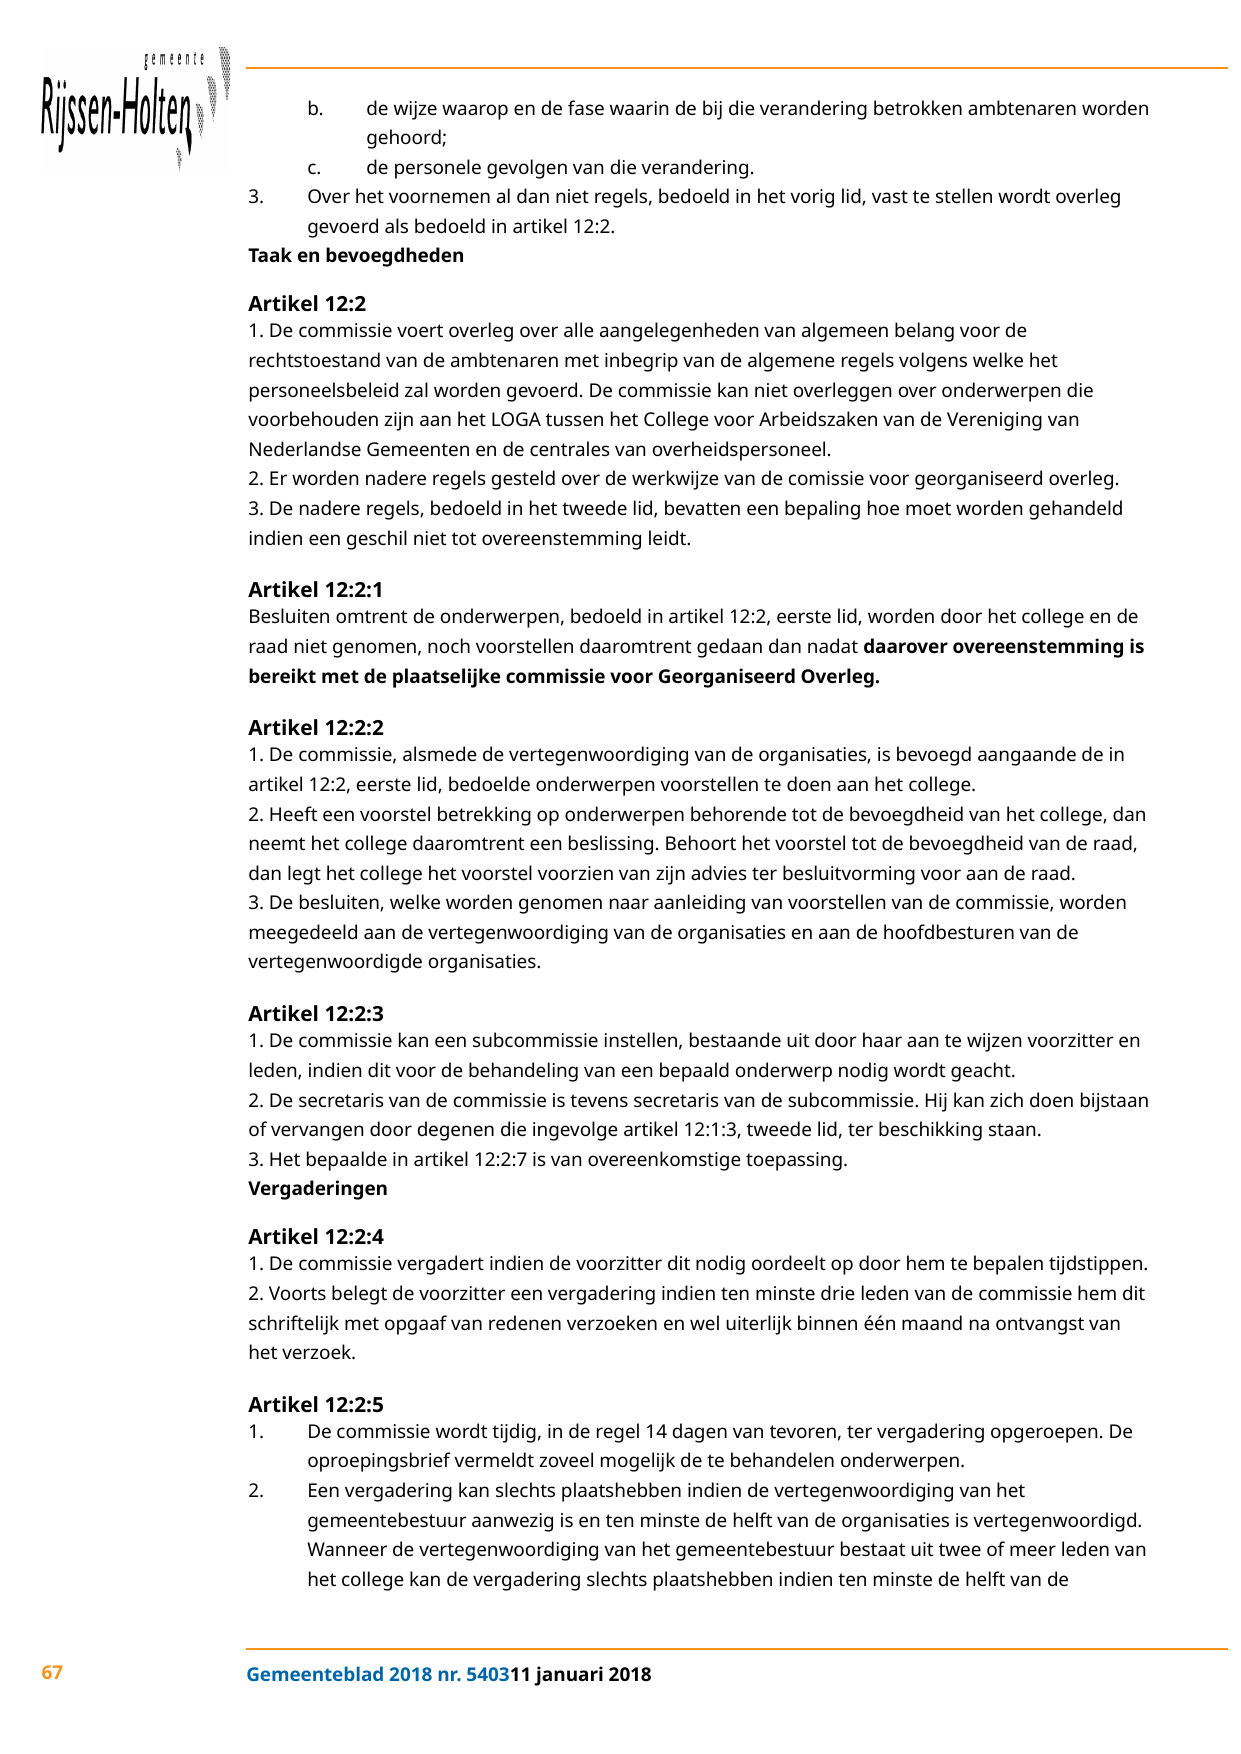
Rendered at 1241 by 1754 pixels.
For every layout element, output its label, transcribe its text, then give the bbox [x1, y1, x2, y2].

text 2. Voorts belegt de voorzitter een vergadering indien ten minste drie leden van de commissie hem dit schriftelijk met opgaaf van redenen verzoeken en wel uiterlijk binnen één maand na ontvangst van het verzoek. [248, 1280, 1152, 1365]
text 1. De commissie kan een subcommissie instellen, bestaande uit door haar aan te wijzen voorzitter en leden, indien dit voor de behandeling van een bepaald onderwerp nodig wordt geacht. [248, 1028, 1152, 1083]
text 1. De commissie, alsmede de vertegenwoordiging van de organisaties, is bevoegd aangaande de in artikel 12:2, eerste lid, bedoelde onderwerpen voorstellen te doen aan het college. [248, 742, 1152, 797]
list de wijze waarop en de fase waarin de bij die verandering betrokken ambtenaren worden gehoord; [307, 95, 1152, 150]
text Artikel 12:2 [248, 289, 1152, 318]
text Artikel 12:2:4 [248, 1222, 1152, 1251]
list Over het voornemen al dan niet regels, bedoeld in het vorig lid, vast te stellen wordt overleg gevoerd als bedoeld in artikel 12:2. [248, 183, 1152, 239]
text 2. Er worden nadere regels gesteld over de werkwijze van de comissie voor georganiseerd overleg. [248, 466, 1152, 491]
list De commissie wordt tijdig, in de regel 14 dagen van tevoren, ter vergadering opgeroepen. De oproepingsbrief vermeldt zoveel mogelijk de te behandelen onderwerpen. [248, 1418, 1152, 1473]
picture [41, 47, 231, 172]
text 1. De commissie voert overleg over alle aangelegenheden van algemeen belang voor de rechtstoestand van de ambtenaren met inbegrip van de algemene regels volgens welke het personeelsbeleid zal worden gevoerd. De commissie kan niet overleggen over onderwerpen die voorbehouden zijn aan het LOGA tussen het College voor Arbeidszaken van de Vereniging van Nederlandse Gemeenten en de centrales van overheidspersoneel. [248, 318, 1152, 462]
text 3. De nadere regels, bedoeld in het tweede lid, bevatten een bepaling hoe moet worden gehandeld indien een geschil niet tot overeenstemming leidt. [248, 495, 1152, 551]
text 2. De secretaris van de commissie is tevens secretaris van de subcommissie. Hij kan zich doen bijstaan of vervangen door degenen die ingevolge artikel 12:1:3, tweede lid, ter beschikking staan. [248, 1087, 1152, 1142]
list Een vergadering kan slechts plaatshebben indien de vertegenwoordiging van het gemeentebestuur aanwezig is en ten minste de helft van de organisaties is vertegenwoordigd. Wanneer de vertegenwoordiging van het gemeentebestuur bestaat uit twee of meer leden van het college kan de vergadering slechts plaatshebben indien ten minste de helft van de [248, 1477, 1152, 1592]
text 3. Het bepaalde in artikel 12:2:7 is van overeenkomstige toepassing. [248, 1146, 1152, 1172]
text Besluiten omtrent de onderwerpen, bedoeld in artikel 12:2, eerste lid, worden door het college en de raad niet genomen, noch voorstellen daaromtrent gedaan dan nadat daarover overeenstemming is bereikt met de plaatselijke commissie voor Georganiseerd Overleg. [248, 604, 1152, 688]
text 3. De besluiten, welke worden genomen naar aanleiding van voorstellen van de commissie, worden meegedeeld aan de vertegenwoordiging van de organisaties en aan de hoofdbesturen van de vertegenwoordigde organisaties. [248, 889, 1152, 974]
text Artikel 12:2:3 [248, 999, 1152, 1028]
text Artikel 12:2:2 [248, 713, 1152, 742]
text Artikel 12:2:1 [248, 575, 1152, 604]
text Vergaderingen [248, 1176, 1152, 1201]
list de personele gevolgen van die verandering. [307, 154, 1152, 180]
text 1. De commissie vergadert indien de voorzitter dit nodig oordeelt op door hem te bepalen tijdstippen. [248, 1251, 1152, 1276]
text Artikel 12:2:5 [248, 1390, 1152, 1418]
text Taak en bevoegdheden [248, 243, 1152, 268]
text 2. Heeft een voorstel betrekking op onderwerpen behorende tot de bevoegdheid van het college, dan neemt het college daaromtrent een beslissing. Behoort het voorstel tot de bevoegdheid van de raad, dan legt het college het voorstel voorzien van zijn advies ter besluitvorming voor aan de raad. [248, 801, 1152, 886]
